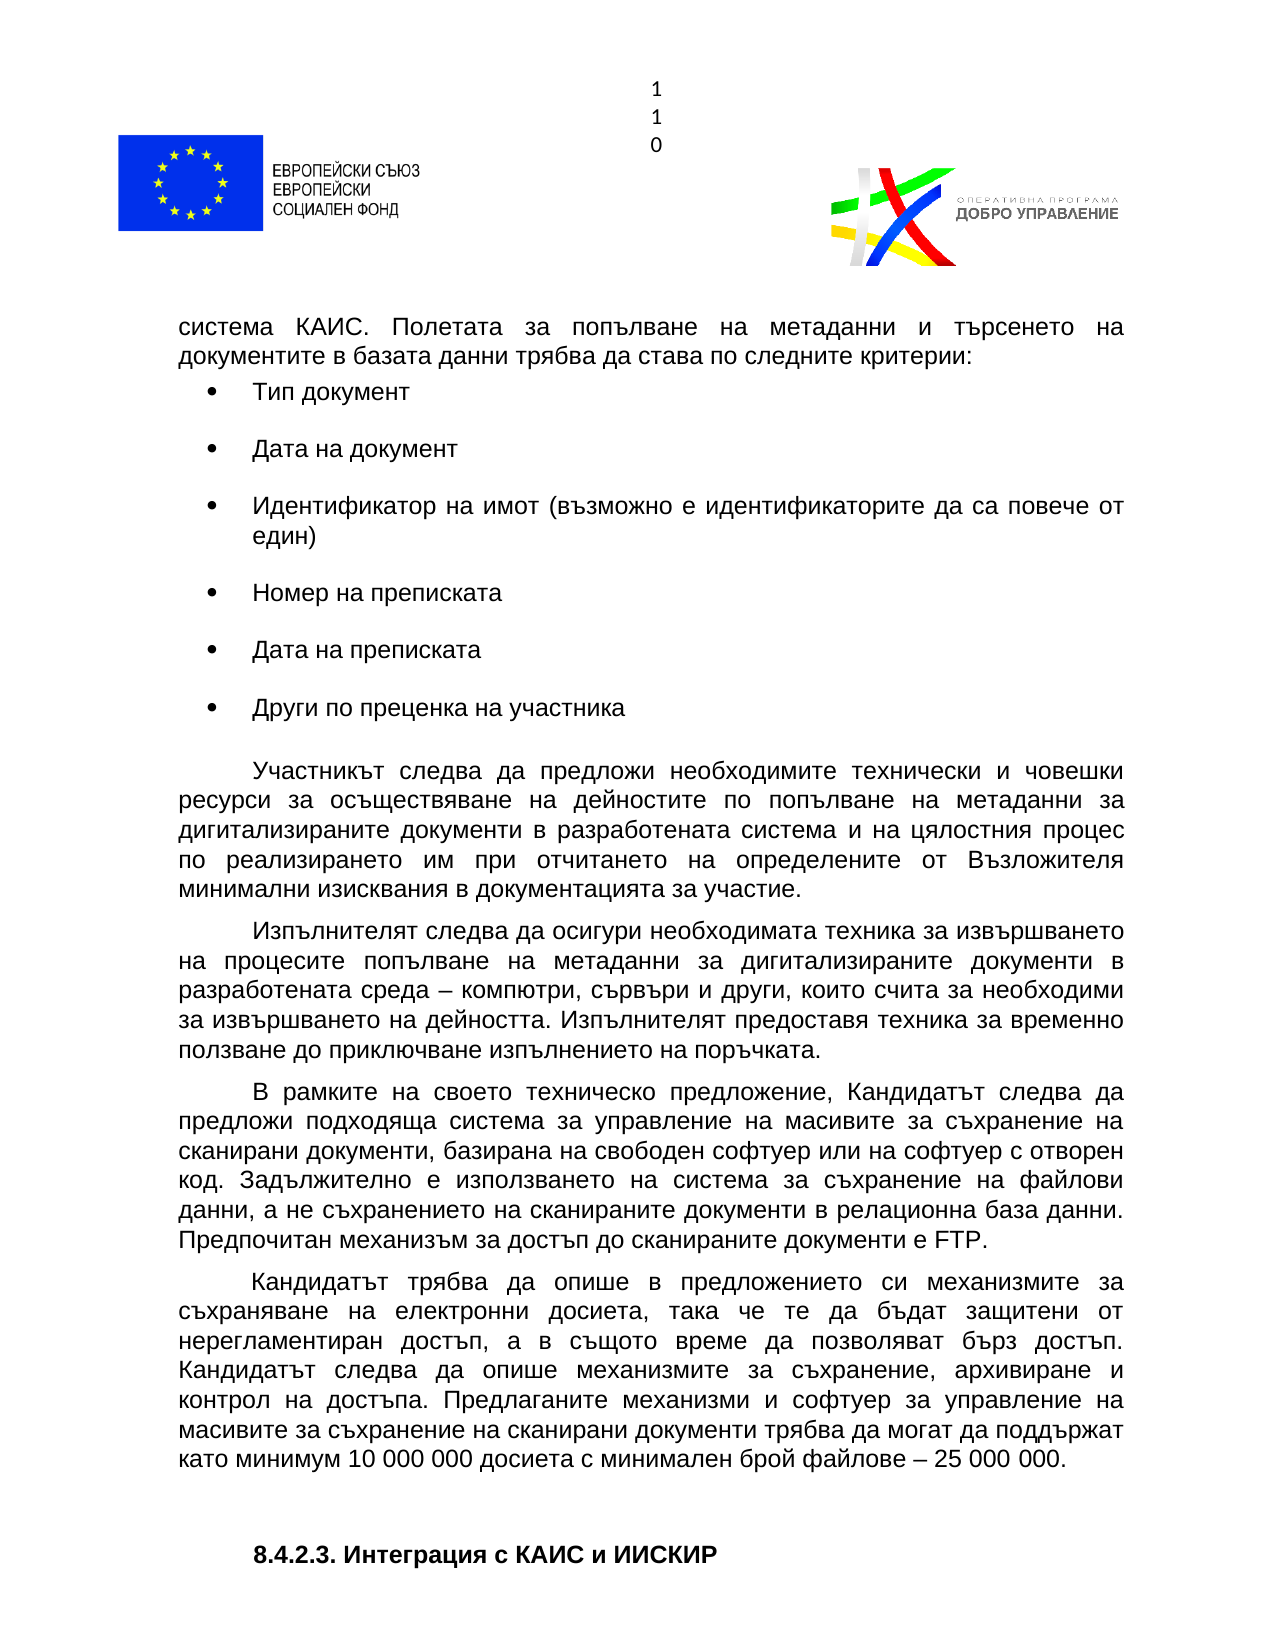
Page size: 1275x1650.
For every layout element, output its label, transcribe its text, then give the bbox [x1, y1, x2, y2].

list Дата на документ [208, 434, 1125, 463]
text В рамките на своето техническо предложение, Кандидатът следва да предложи подходяща система за управление на масивите за съхранение на сканирани документи, базирана на свободен софтуер или на софтуер с отворен код. Задължително е използването на система за съхранение на файлови данни, а не съхранението на сканираните документи в релационна база данни. Предпочитан механизъм за достъп до сканираните документи е FTP. [178, 1077, 1125, 1253]
list Дата на преписката [208, 635, 1125, 664]
list Други по преценка на участника [208, 692, 1125, 721]
text Участникът следва да предложи необходимите технически и човешки ресурси за осъществяване на дейностите по попълване на метаданни за дигитализираните документи в разработената система и на цялостния процес по реализирането им при отчитането на определените от Възложителя минимални изисквания в документацията за участие. [178, 756, 1125, 903]
text Изпълнителят следва да осигури необходимата техника за извършването на процесите попълване на метаданни за дигитализираните документи в разработената среда – компютри, сървъри и други, които счита за необходими за извършването на дейността. Изпълнителят предоставя техника за временно ползване до приключване изпълнението на поръчката. [178, 916, 1125, 1063]
text Кандидатът трябва да опише в предложението си механизмите за съхраняване на електронни досиета, така че те да бъдат защитени от нерегламентиран достъп, а в същото време да позволяват бърз достъп. Кандидатът следва да опише механизмите за съхранение, архивиране и контрол на достъпа. Предлаганите механизми и софтуер за управление на масивите за съхранение на сканирани документи трябва да могат да поддържат като минимум 10 000 000 досиета с минимален брой файлове – 25 000 000. [178, 1267, 1125, 1473]
list Номер на преписката [208, 578, 1125, 607]
text система КАИС. Полетата за попълване на метаданни и търсенето на документите в базата данни трябва да става по следните критерии: [178, 312, 1125, 370]
list Тип документ [208, 377, 1125, 406]
text 8.4.2.3. Интеграция с КАИС и ИИСКИР [216, 1540, 1125, 1568]
list Идентификатор на имот (възможно е идентификаторите да са повече от един) [208, 491, 1125, 550]
